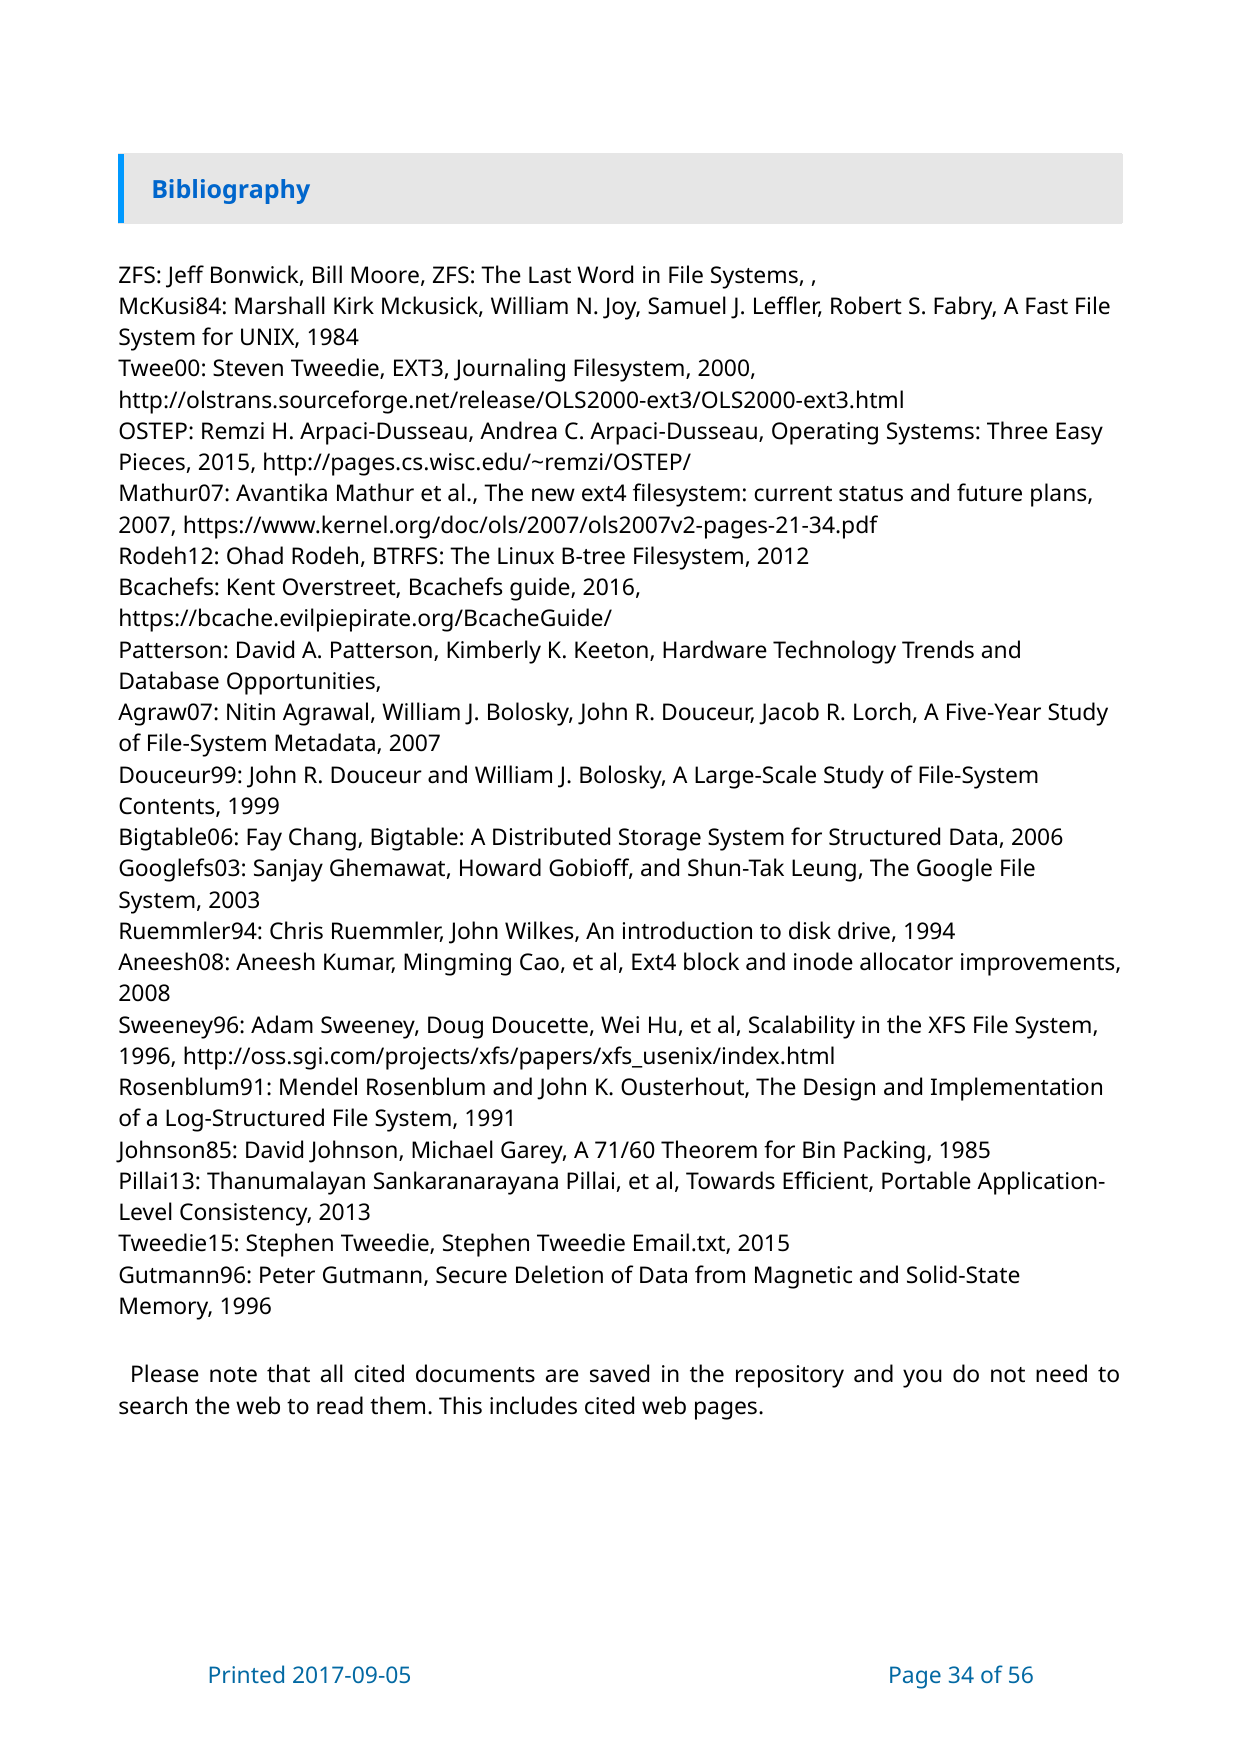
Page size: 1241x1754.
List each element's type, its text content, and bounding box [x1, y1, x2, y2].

subtitle Bibliography [124, 155, 1122, 223]
text Googlefs03: Sanjay Ghemawat, Howard Gobioff, and Shun-Tak Leung, The Google File System, 2003 [118, 852, 1122, 915]
text Bigtable06: Fay Chang, Bigtable: A Distributed Storage System for Structured Data, 2006 [118, 821, 1122, 852]
text Aneesh08: Aneesh Kumar, Mingming Cao, et al, Ext4 block and inode allocator improvements, 2008 [118, 946, 1122, 1009]
text Sweeney96: Adam Sweeney, Doug Doucette, Wei Hu, et al, Scalability in the XFS File System, 1996, http://oss.sgi.com/projects/xfs/papers/xfs_usenix/index.html [118, 1009, 1122, 1071]
text Tweedie15: Stephen Tweedie, Stephen Tweedie Email.txt, 2015 [118, 1227, 1122, 1259]
text Please note that all cited documents are saved in the repository and you do not need to search the web to read them. This includes cited web pages. [118, 1358, 1122, 1421]
text Pillai13: Thanumalayan Sankaranarayana Pillai, et al, Towards Efficient, Portable Application-Level Consistency, 2013 [118, 1165, 1122, 1227]
text McKusi84: Marshall Kirk Mckusick, William N. Joy, Samuel J. Leffler, Robert S. Fabry, A Fast File System for UNIX, 1984 [118, 290, 1122, 352]
text ZFS: Jeff Bonwick, Bill Moore, ZFS: The Last Word in File Systems, , [118, 259, 1122, 290]
text Gutmann96: Peter Gutmann, Secure Deletion of Data from Magnetic and Solid-State Memory, 1996 [118, 1259, 1122, 1321]
text Agraw07: Nitin Agrawal, William J. Bolosky, John R. Douceur, Jacob R. Lorch, A Five-Year Study of File-System Metadata, 2007 [118, 696, 1122, 759]
text Rodeh12: Ohad Rodeh, BTRFS: The Linux B-tree Filesystem, 2012 [118, 540, 1122, 571]
text Mathur07: Avantika Mathur et al., The new ext4 filesystem: current status and future plans, 2007, https://www.kernel.org/doc/ols/2007/ols2007v2-pages-21-34.pdf [118, 477, 1122, 540]
text Johnson85: David Johnson, Michael Garey, A 71/60 Theorem for Bin Packing, 1985 [118, 1134, 1122, 1165]
text Ruemmler94: Chris Ruemmler, John Wilkes, An introduction to disk drive, 1994 [118, 915, 1122, 946]
text Twee00: Steven Tweedie, EXT3, Journaling Filesystem, 2000, http://olstrans.sourceforge.net/release/OLS2000-ext3/OLS2000-ext3.html [118, 352, 1122, 415]
text Patterson: David A. Patterson, Kimberly K. Keeton, Hardware Technology Trends and Database Opportunities, [118, 634, 1122, 696]
text Bcachefs: Kent Overstreet, Bcachefs guide, 2016, https://bcache.evilpiepirate.org/BcacheGuide/ [118, 571, 1122, 634]
text Douceur99: John R. Douceur and William J. Bolosky, A Large-Scale Study of File-System Contents, 1999 [118, 759, 1122, 821]
text Rosenblum91: Mendel Rosenblum and John K. Ousterhout, The Design and Implementation of a Log-Structured File System, 1991 [118, 1071, 1122, 1134]
text OSTEP: Remzi H. Arpaci-Dusseau, Andrea C. Arpaci-Dusseau, Operating Systems: Three Easy Pieces, 2015, http://pages.cs.wisc.edu/~remzi/OSTEP/ [118, 415, 1122, 477]
